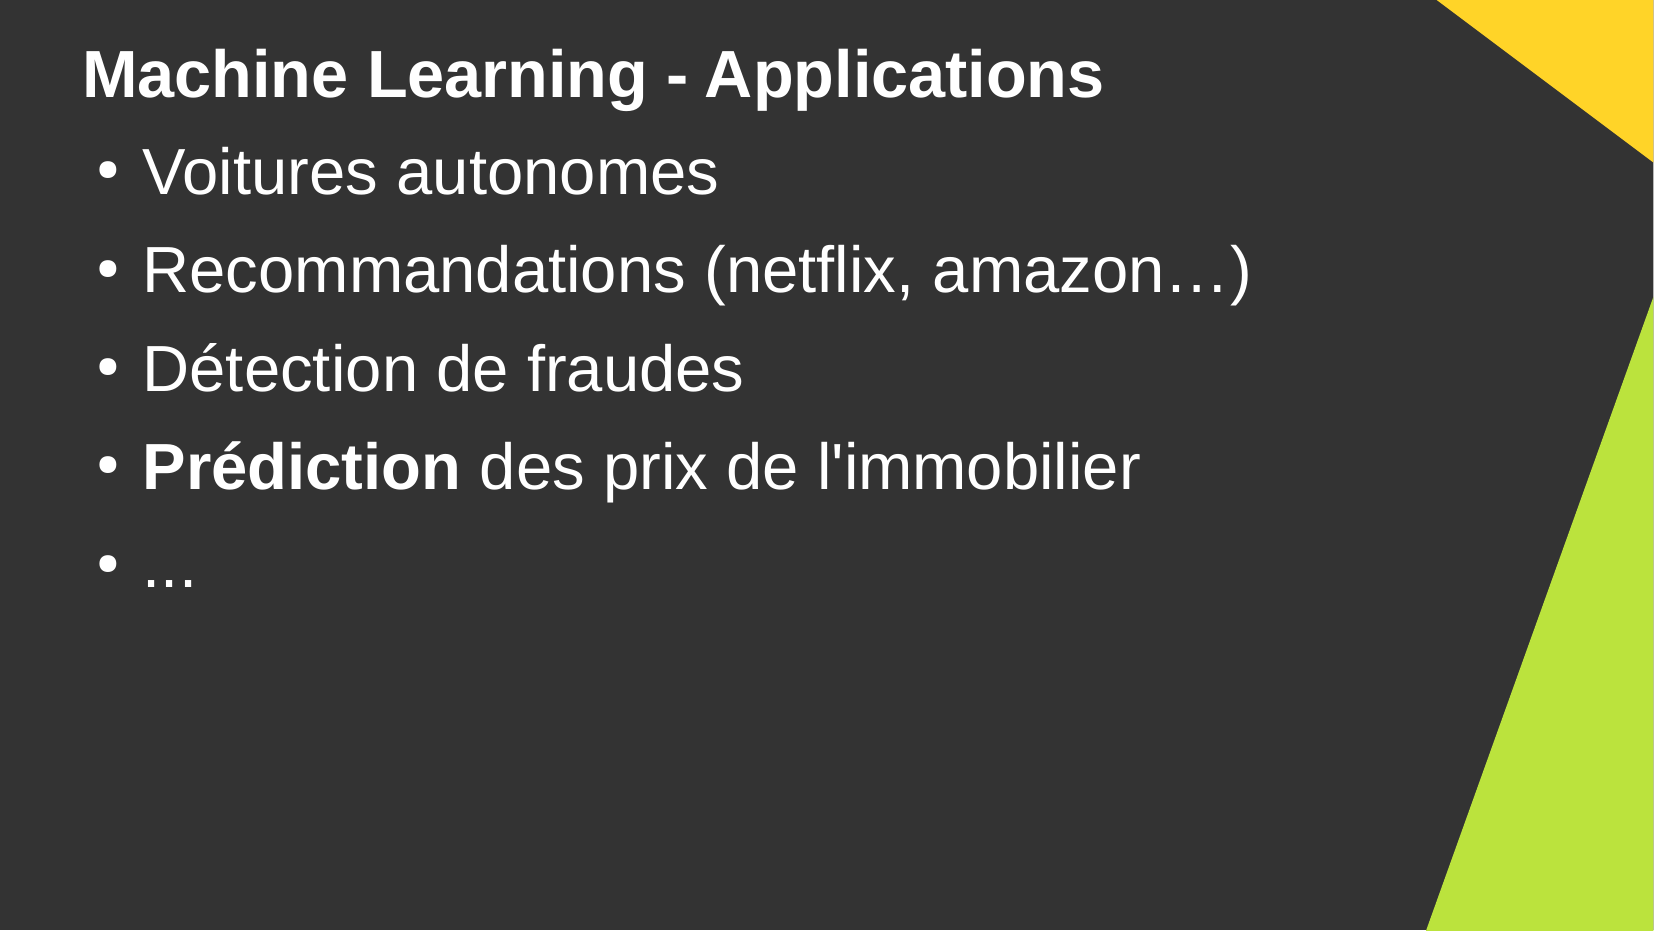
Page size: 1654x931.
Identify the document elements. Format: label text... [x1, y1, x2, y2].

title Machine Learning - Applications [82, 37, 1571, 115]
list Voitures autonomes Recommandations (netflix, amazon…) Détection de fraudes Prédiction des prix de l'immobilier ... [80, 135, 1560, 603]
text_box [1436, 0, 1654, 163]
text_box [1425, 295, 1654, 931]
